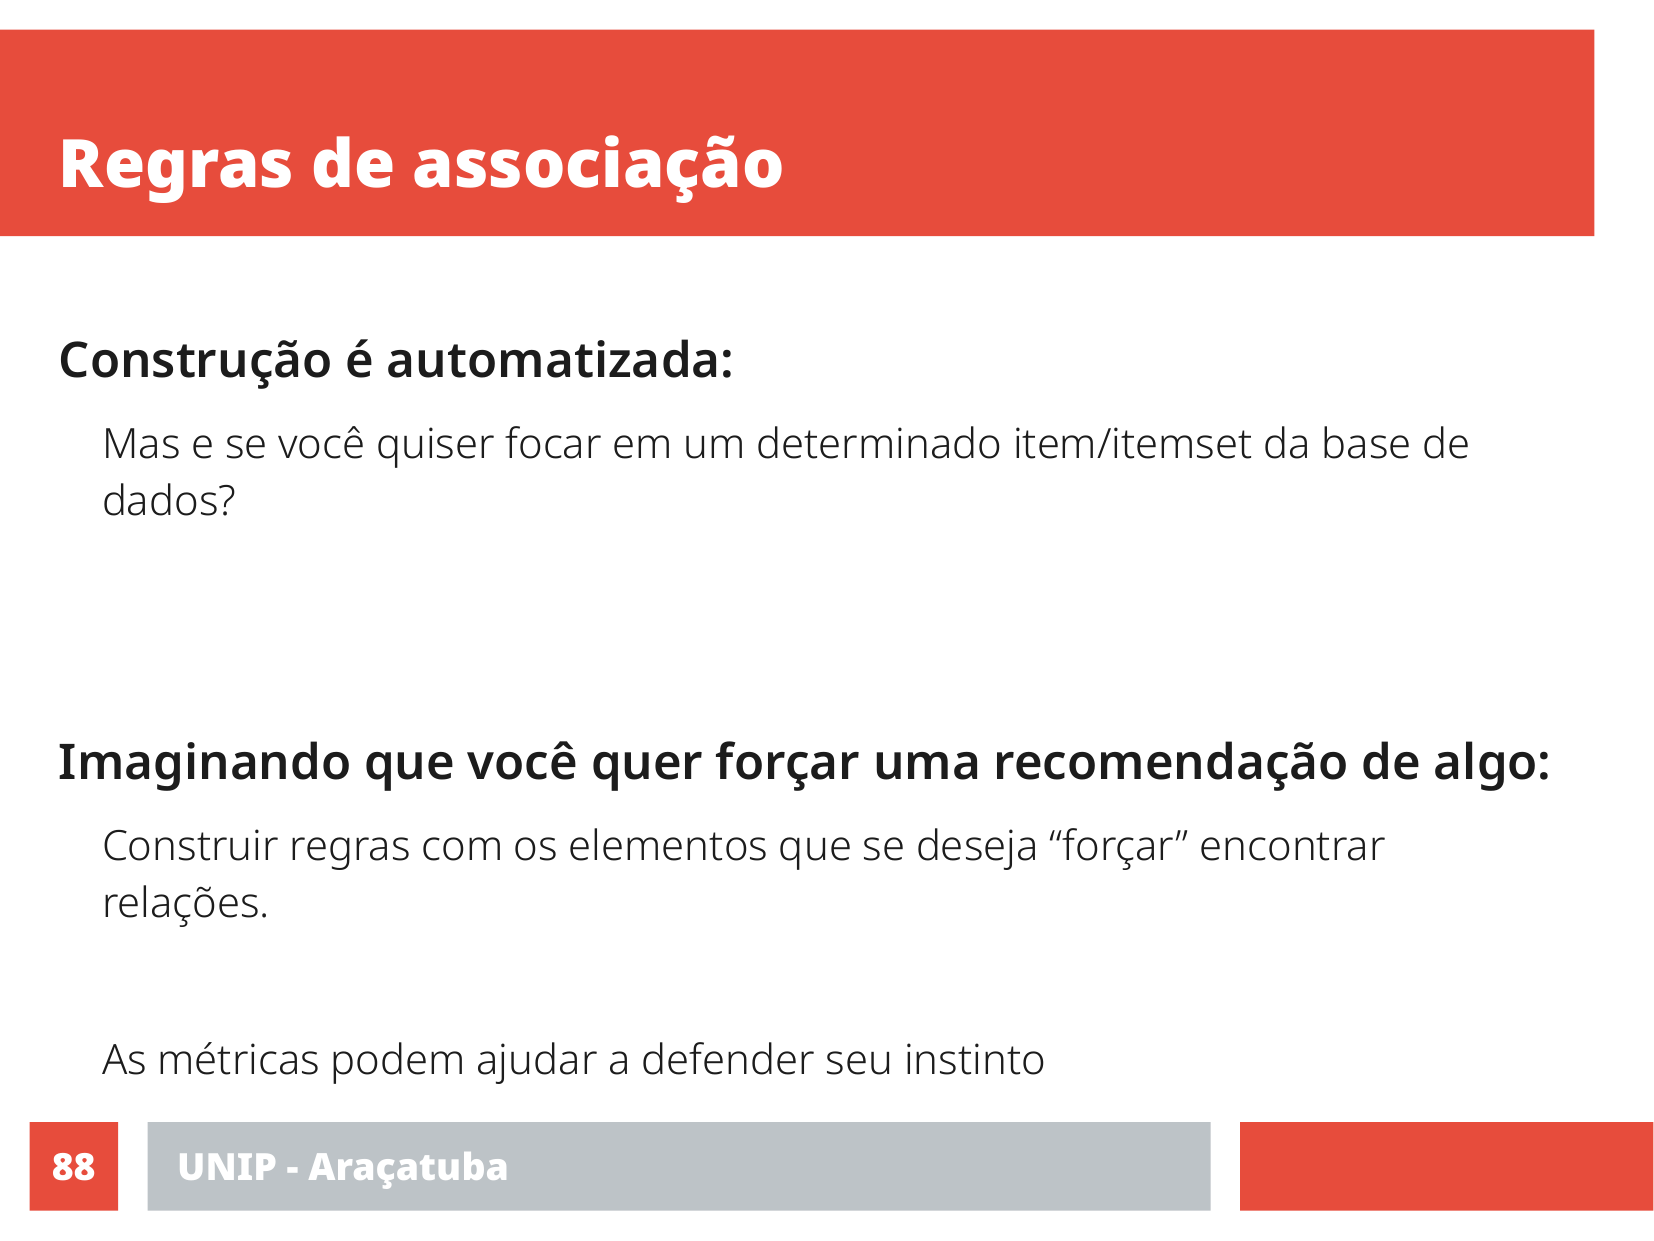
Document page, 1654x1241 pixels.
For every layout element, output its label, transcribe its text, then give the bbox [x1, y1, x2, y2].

title Regras de associação [59, 59, 1595, 207]
list Construção é automatizada: Mas e se você quiser focar em um determinado item/itemset da base de dados? Imaginando que você quer forçar uma recomendação de algo: Construir regras com os elementos que se deseja “forçar” encontrar relações. As métricas podem ajudar a defender seu instinto [59, 324, 1565, 1093]
